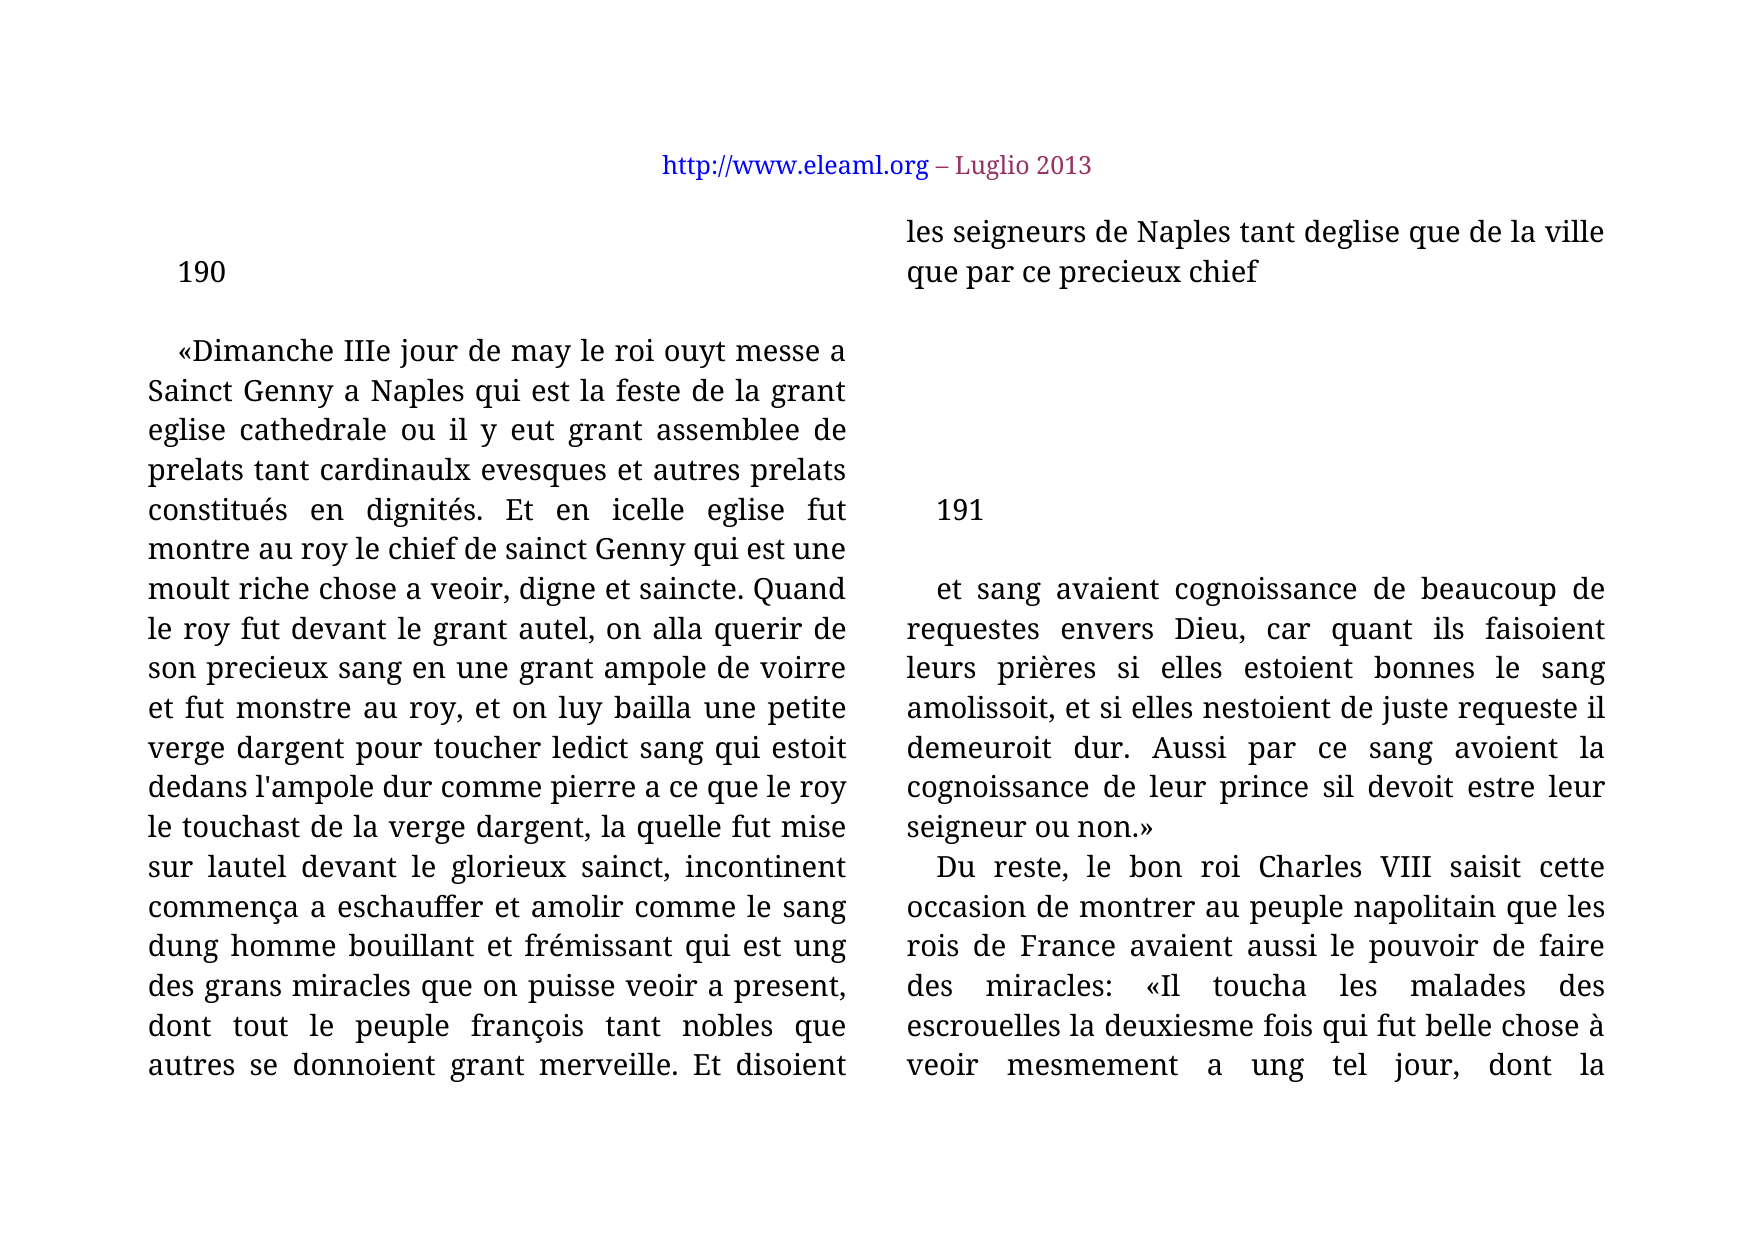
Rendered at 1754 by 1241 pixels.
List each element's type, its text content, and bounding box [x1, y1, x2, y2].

text 190 [148, 251, 847, 291]
text et sang avaient cognoissance de beaucoup de requestes envers Dieu, car quant ils faisoient leurs prières si elles estoient bonnes le sang amolissoit, et si elles nestoient de juste requeste il demeuroit dur. Aussi par ce sang avoient la cognoissance de leur prince sil devoit estre leur seigneur ou non.» [906, 568, 1606, 846]
text les seigneurs de Naples tant deglise que de la ville que par ce precieux chief [906, 211, 1606, 291]
text «Dimanche IIIe jour de may le roi ouyt messe a Sainct Genny a Naples qui est la feste de la grant eglise cathedrale ou il y eut grant assemblee de prelats tant cardinaulx evesques et autres prelats constitués en dignités. Et en icelle eglise fut montre au roy le chief de sainct Genny qui est une moult riche chose a veoir, digne et saincte. Quand le roy fut devant le grant autel, on alla querir de son precieux sang en une grant ampole de voirre et fut monstre au roy, et on luy bailla une petite verge dargent pour toucher ledict sang qui estoit dedans l'ampole dur comme pierre a ce que le roy le touchast de la verge dargent, la quelle fut mise sur lautel devant le glorieux sainct, incontinent commença a eschauffer et amolir comme le sang dung homme bouillant et frémissant qui est ung des grans miracles que on puisse veoir a present, dont tout le peuple françois tant nobles que autres se donnoient grant merveille. Et disoient [148, 330, 847, 1084]
text Du reste, le bon roi Charles VIII saisit cette occasion de montrer au peuple napolitain que les rois de France avaient aussi le pouvoir de faire des miracles: «Il toucha les malades des escrouelles la deuxiesme fois qui fut belle chose à veoir mesmement a ung tel jour, dont la [906, 846, 1606, 1084]
text 191 [906, 489, 1606, 529]
